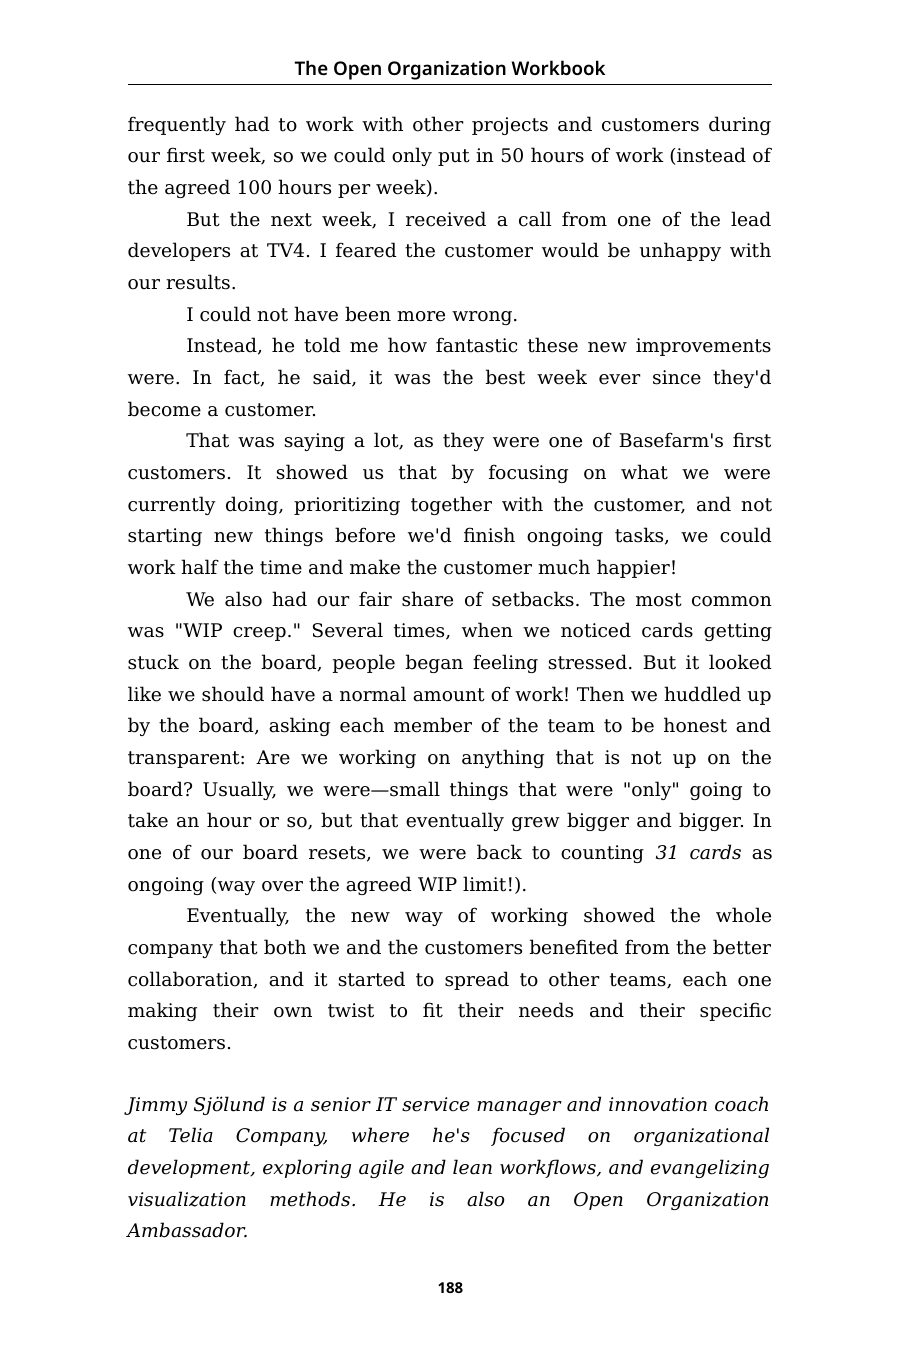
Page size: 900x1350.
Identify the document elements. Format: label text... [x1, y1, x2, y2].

text Jimmy Sjölund is a senior IT service manager and innovation coach at Telia Company, where he's focused on organizational development, exploring agile and lean workflows, and evangelizing visualization methods. He is also an Open Organization Ambassador. [127, 1094, 772, 1242]
text I could not have been more wrong. [127, 304, 772, 326]
text Instead, he told me how fantastic these new improvements were. In fact, he said, it was the best week ever since they'd become a customer. [127, 336, 772, 421]
text But the next week, I received a call from one of the lead developers at TV4. I feared the customer would be unhappy with our results. [127, 209, 772, 294]
text That was saying a lot, as they were one of Basefarm's first customers. It showed us that by focusing on what we were currently doing, prioritizing together with the customer, and not starting new things before we'd finish ongoing tasks, we could work half the time and make the customer much happier! [127, 431, 772, 579]
text frequently had to work with other projects and customers during our first week, so we could only put in 50 hours of work (instead of the agreed 100 hours per week). [127, 114, 772, 199]
text We also had our fair share of setbacks. The most common was "WIP creep." Several times, when we noticed cards getting stuck on the board, people began feeling stressed. But it looked like we should have a normal amount of work! Then we huddled up by the board, asking each member of the team to be honest and transparent: Are we working on anything that is not up on the board? Usually, we were—small things that were "only" going to take an hour or so, but that eventually grew bigger and bigger. In one of our board resets, we were back to counting 31 cards as ongoing (way over the agreed WIP limit!). [127, 589, 772, 896]
text Eventually, the new way of working showed the whole company that both we and the customers benefited from the better collaboration, and it started to spread to other teams, each one making their own twist to fit their needs and their specific customers. [127, 906, 772, 1054]
